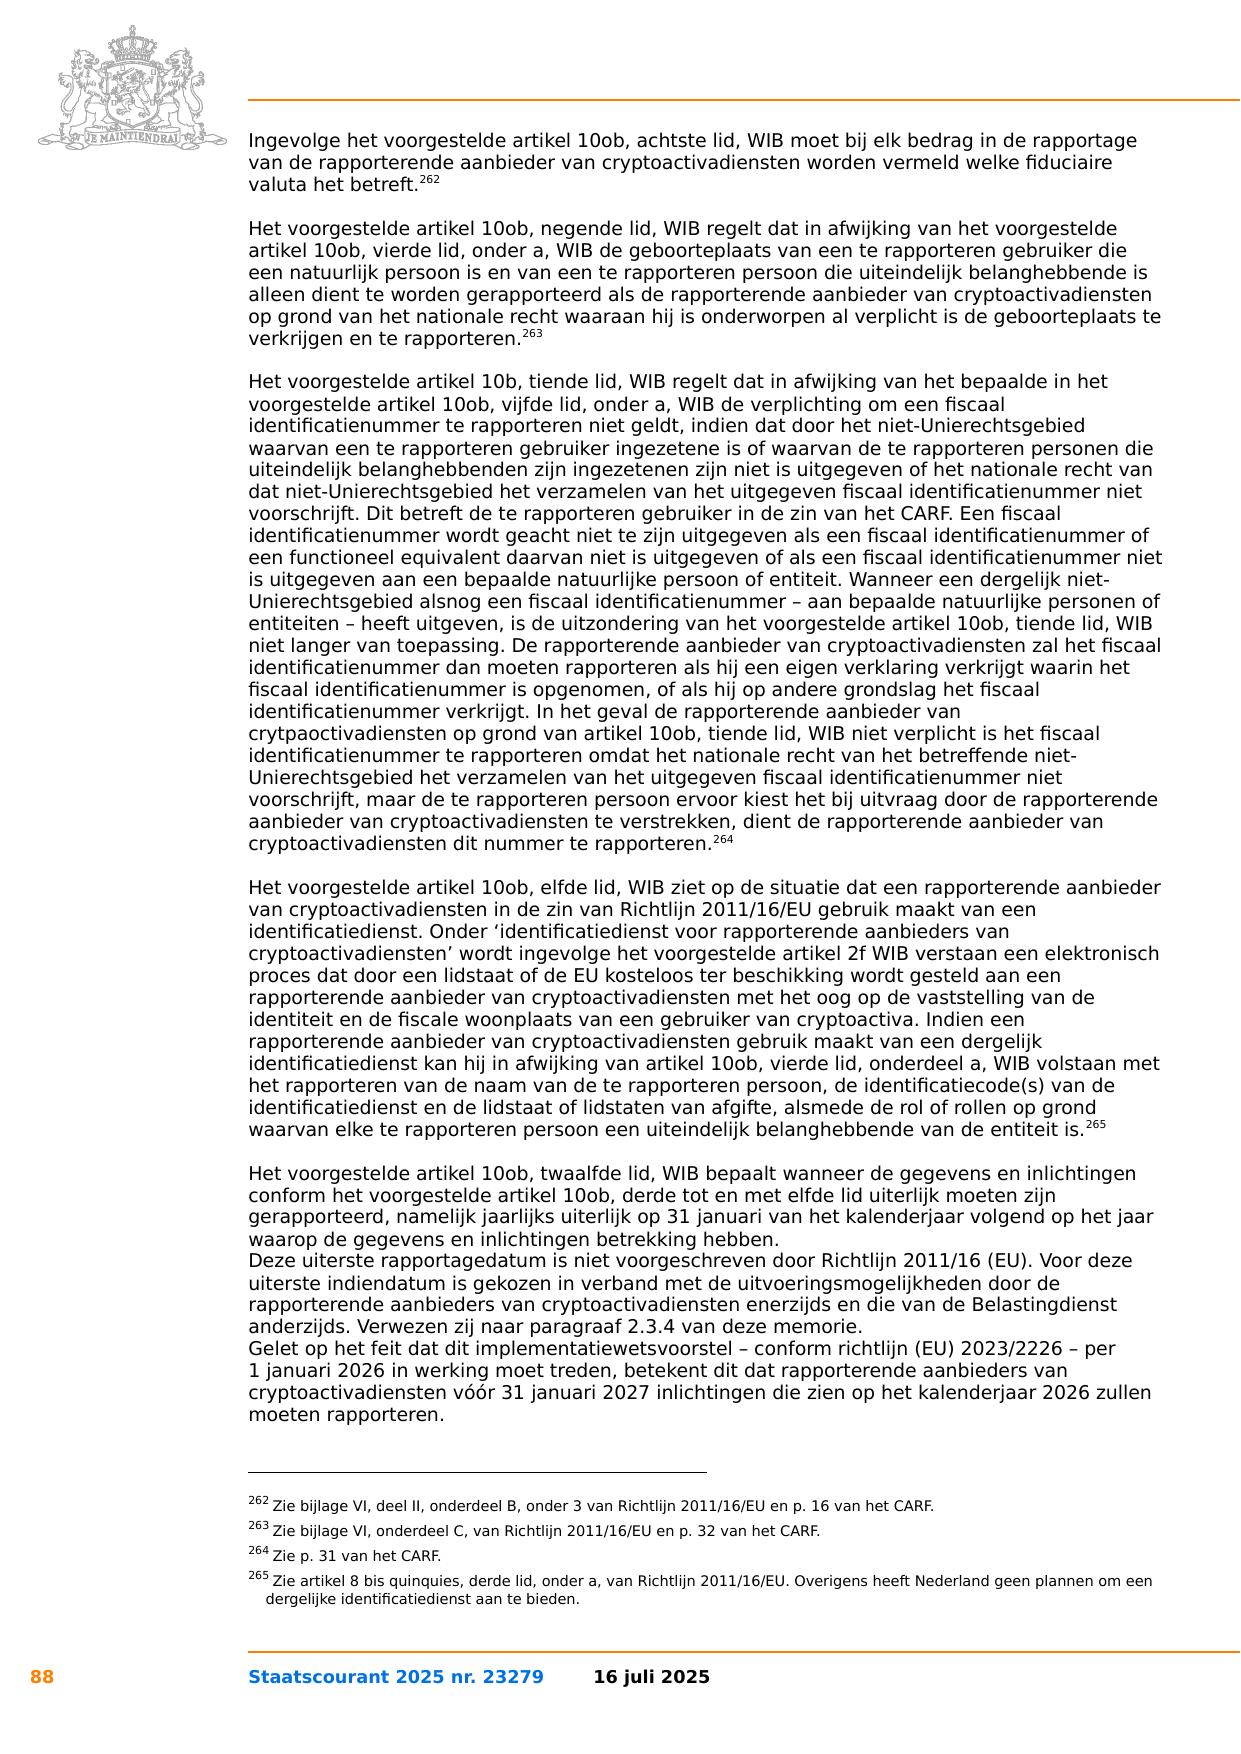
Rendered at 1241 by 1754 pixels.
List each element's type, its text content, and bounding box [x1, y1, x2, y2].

text Zie p. 31 van het CARF. [248, 1544, 1163, 1566]
text Ingevolge het voorgestelde artikel 10ob, achtste lid, WIB moet bij elk bedrag in de rapportage van de rapporterende aanbieder van cryptoactivadiensten worden vermeld welke fiduciaire valuta het betreft. [248, 130, 1163, 196]
text Het voorgestelde artikel 10ob, negende lid, WIB regelt dat in afwijking van het voorgestelde artikel 10ob, vierde lid, onder a, WIB de geboorteplaats van een te rapporteren gebruiker die een natuurlijk persoon is en van een te rapporteren persoon die uiteindelijk belanghebbende is alleen dient te worden gerapporteerd als de rapporterende aanbieder van cryptoactivadiensten op grond van het nationale recht waaraan hij is onderworpen al verplicht is de geboorteplaats te verkrijgen en te rapporteren. [248, 218, 1163, 349]
text Het voorgestelde artikel 10ob, twaalfde lid, WIB bepaalt wanneer de gegevens en inlichtingen conform het voorgestelde artikel 10ob, derde tot en met elfde lid uiterlijk moeten zijn gerapporteerd, namelijk jaarlijks uiterlijk op 31 januari van het kalenderjaar volgend op het jaar waarop de gegevens en inlichtingen betrekking hebben. [248, 1162, 1163, 1250]
text Zie artikel 8 bis quinquies, derde lid, onder a, van Richtlijn 2011/16/EU. Overigens heeft Nederland geen plannen om een dergelijke identificatiedienst aan te bieden. [248, 1569, 1163, 1608]
text Het voorgestelde artikel 10ob, elfde lid, WIB ziet op de situatie dat een rapporterende aanbieder van cryptoactivadiensten in de zin van Richtlijn 2011/16/EU gebruik maakt van een identificatiedienst. Onder ‘identificatiedienst voor rapporterende aanbieders van cryptoactivadiensten’ wordt ingevolge het voorgestelde artikel 2f WIB verstaan een elektronisch proces dat door een lidstaat of de EU kosteloos ter beschikking wordt gesteld aan een rapporterende aanbieder van cryptoactivadiensten met het oog op de vaststelling van de identiteit en de fiscale woonplaats van een gebruiker van cryptoactiva. Indien een rapporterende aanbieder van cryptoactivadiensten gebruik maakt van een dergelijk identificatiedienst kan hij in afwijking van artikel 10ob, vierde lid, onderdeel a, WIB volstaan met het rapporteren van de naam van de te rapporteren persoon, de identificatiecode(s) van de identificatiedienst en de lidstaat of lidstaten van afgifte, alsmede de rol of rollen op grond waarvan elke te rapporteren persoon een uiteindelijk belanghebbende van de entiteit is. [248, 877, 1163, 1141]
text Het voorgestelde artikel 10b, tiende lid, WIB regelt dat in afwijking van het bepaalde in het voorgestelde artikel 10ob, vijfde lid, onder a, WIB de verplichting om een fiscaal identificatienummer te rapporteren niet geldt, indien dat door het niet-Unierechtsgebied waarvan een te rapporteren gebruiker ingezetene is of waarvan de te rapporteren personen die uiteindelijk belanghebbenden zijn ingezetenen zijn niet is uitgegeven of het nationale recht van dat niet-Unierechtsgebied het verzamelen van het uitgegeven fiscaal identificatienummer niet voorschrijft. Dit betreft de te rapporteren gebruiker in de zin van het CARF. Een fiscaal identificatienummer wordt geacht niet te zijn uitgegeven als een fiscaal identificatienummer of een functioneel equivalent daarvan niet is uitgegeven of als een fiscaal identificatienummer niet is uitgegeven aan een bepaalde natuurlijke persoon of entiteit. Wanneer een dergelijk niet-Unierechtsgebied alsnog een fiscaal identificatienummer – aan bepaalde natuurlijke personen of entiteiten – heeft uitgeven, is de uitzondering van het voorgestelde artikel 10ob, tiende lid, WIB niet langer van toepassing. De rapporterende aanbieder van cryptoactivadiensten zal het fiscaal identificatienummer dan moeten rapporteren als hij een eigen verklaring verkrijgt waarin het fiscaal identificatienummer is opgenomen, of als hij op andere grondslag het fiscaal identificatienummer verkrijgt. In het geval de rapporterende aanbieder van crytpaoctivadiensten op grond van artikel 10ob, tiende lid, WIB niet verplicht is het fiscaal identificatienummer te rapporteren omdat het nationale recht van het betreffende niet-Unierechtsgebied het verzamelen van het uitgegeven fiscaal identificatienummer niet voorschrijft, maar de te rapporteren persoon ervoor kiest het bij uitvraag door de rapporterende aanbieder van cryptoactivadiensten te verstrekken, dient de rapporterende aanbieder van cryptoactivadiensten dit nummer te rapporteren. [248, 371, 1163, 855]
picture [38, 25, 227, 150]
text Gelet op het feit dat dit implementatiewetsvoorstel – conform richtlijn (EU) 2023/2226 – per 1 januari 2026 in werking moet treden, betekent dit dat rapporterende aanbieders van cryptoactivadiensten vóór 31 januari 2027 inlichtingen die zien op het kalenderjaar 2026 zullen moeten rapporteren. [248, 1338, 1163, 1426]
text Zie bijlage VI, onderdeel C, van Richtlijn 2011/16/EU en p. 32 van het CARF. [248, 1519, 1163, 1541]
text Deze uiterste rapportagedatum is niet voorgeschreven door Richtlijn 2011/16 (EU). Voor deze uiterste indiendatum is gekozen in verband met de uitvoeringsmogelijkheden door de rapporterende aanbieders van cryptoactivadiensten enerzijds en die van de Belastingdienst anderzijds. Verwezen zij naar paragraaf 2.3.4 van deze memorie. [248, 1250, 1163, 1338]
text Zie bijlage VI, deel II, onderdeel B, onder 3 van Richtlijn 2011/16/EU en p. 16 van het CARF. [248, 1494, 1163, 1516]
